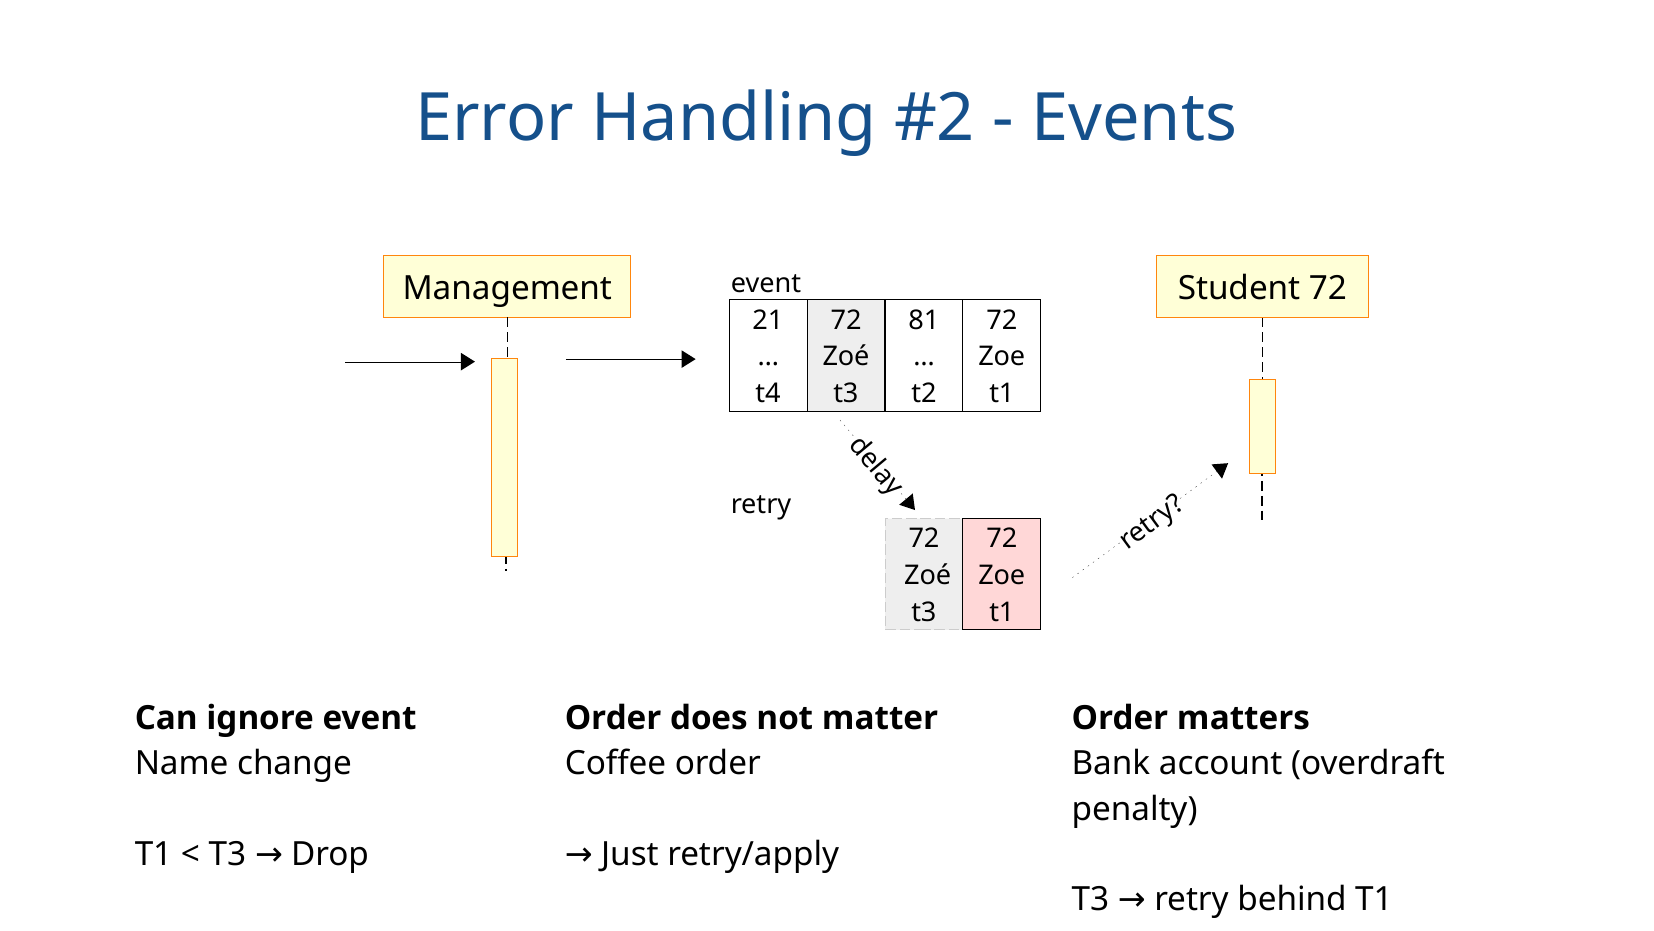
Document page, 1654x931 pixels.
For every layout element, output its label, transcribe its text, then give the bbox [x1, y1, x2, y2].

text_box retry [716, 477, 1080, 530]
text_box 81 … t2 [884, 308, 962, 412]
text_box Order matters Bank account (overdraft penalty) T3 → retry behind T1 [1056, 686, 1582, 928]
title Error Handling #2 - Events [82, 36, 1571, 193]
text_box 72 Zoé t3 [807, 308, 884, 412]
text_box 72 Zoe t1 [962, 518, 1041, 630]
text_box [491, 358, 518, 557]
text_box Management [383, 255, 631, 318]
text_box Can ignore event Name change T1 < T3 → Drop [120, 686, 550, 883]
text_box 72 Zoe t1 [962, 308, 1041, 412]
text_box event [716, 256, 1080, 308]
text_box 72 Zoé t3 [885, 518, 962, 630]
text_box Order does not matter Coffee order → Just retry/apply [550, 686, 1046, 883]
text_box Student 72 [1156, 255, 1369, 318]
text_box 21 … t4 [729, 308, 807, 412]
text_box [1249, 379, 1276, 474]
